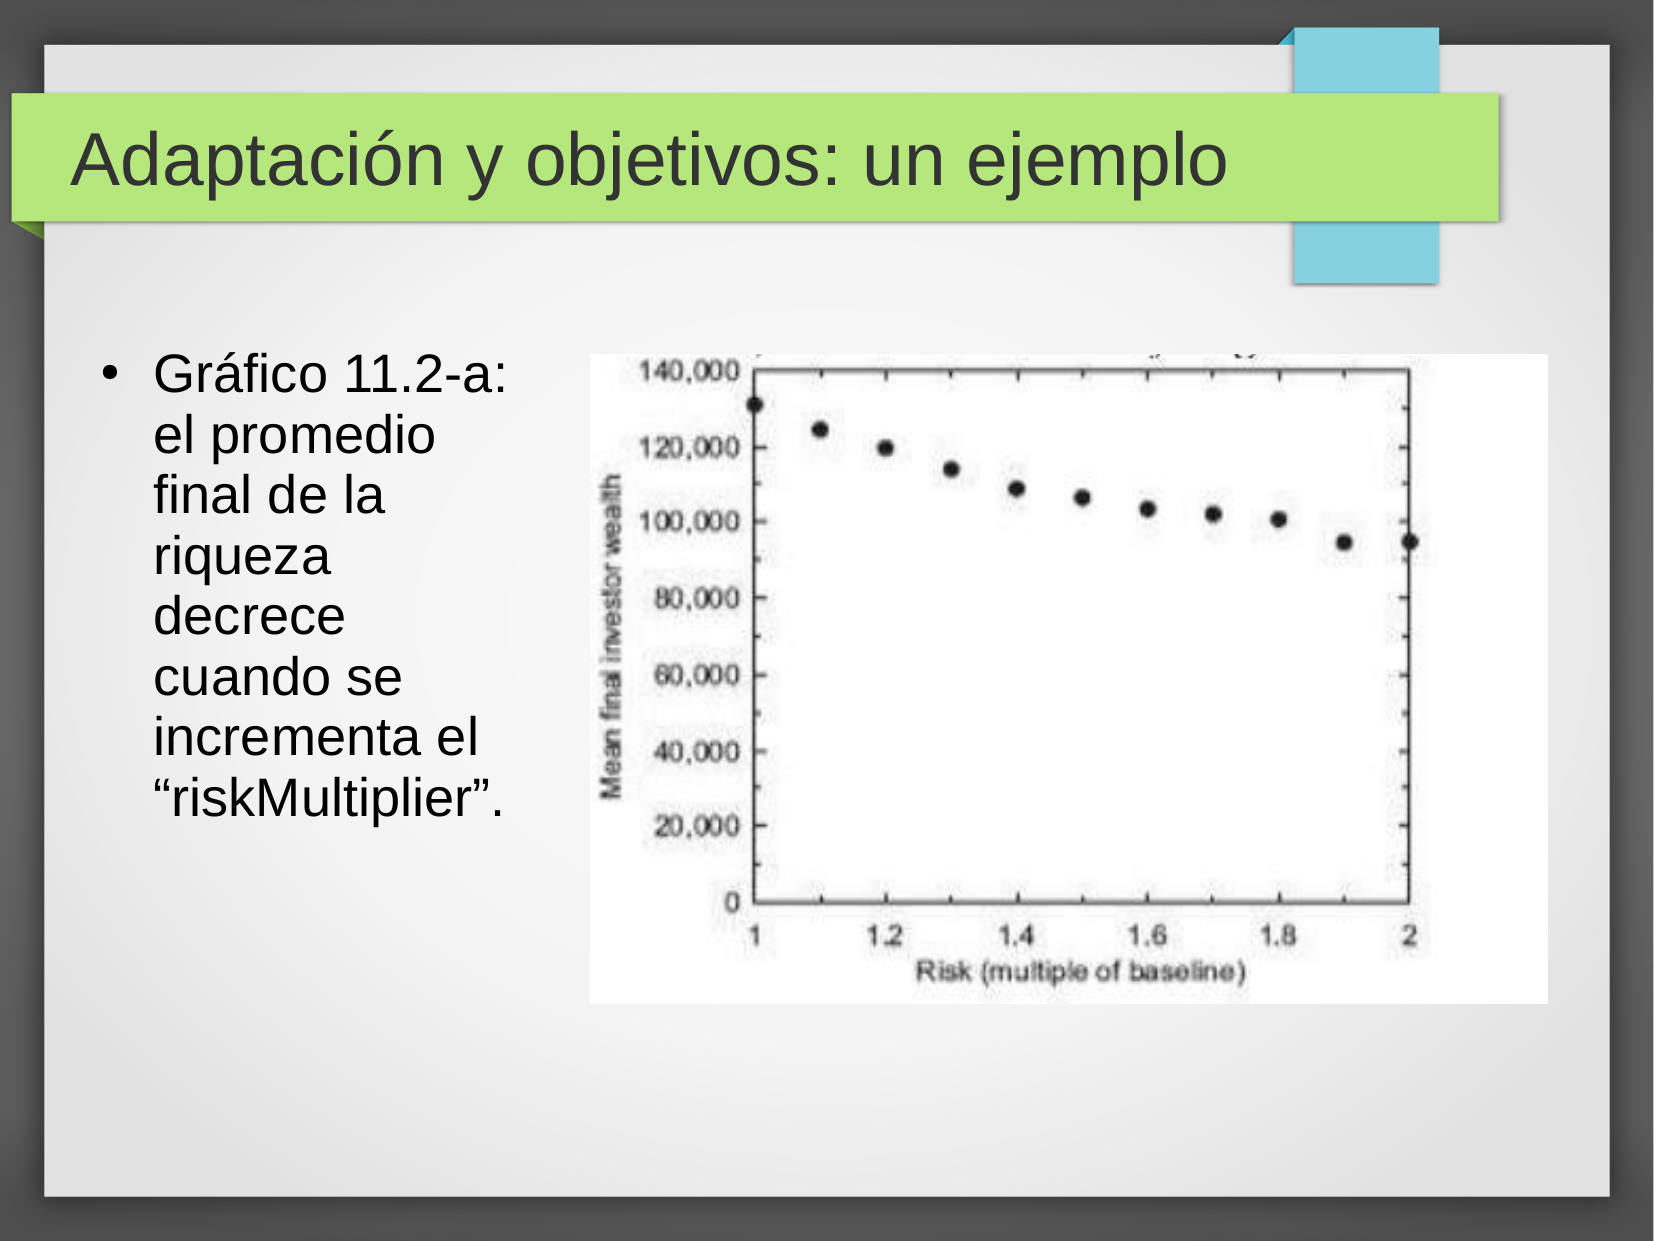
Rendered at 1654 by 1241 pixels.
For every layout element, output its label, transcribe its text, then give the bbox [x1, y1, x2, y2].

title Adaptación y objetivos: un ejemplo [70, 106, 1335, 213]
picture [0, 0, 1654, 1241]
list Gráfico 11.2-a: el promedio final de la riqueza decrece cuando se incrementa el “riskMultiplier”. [82, 343, 532, 1063]
